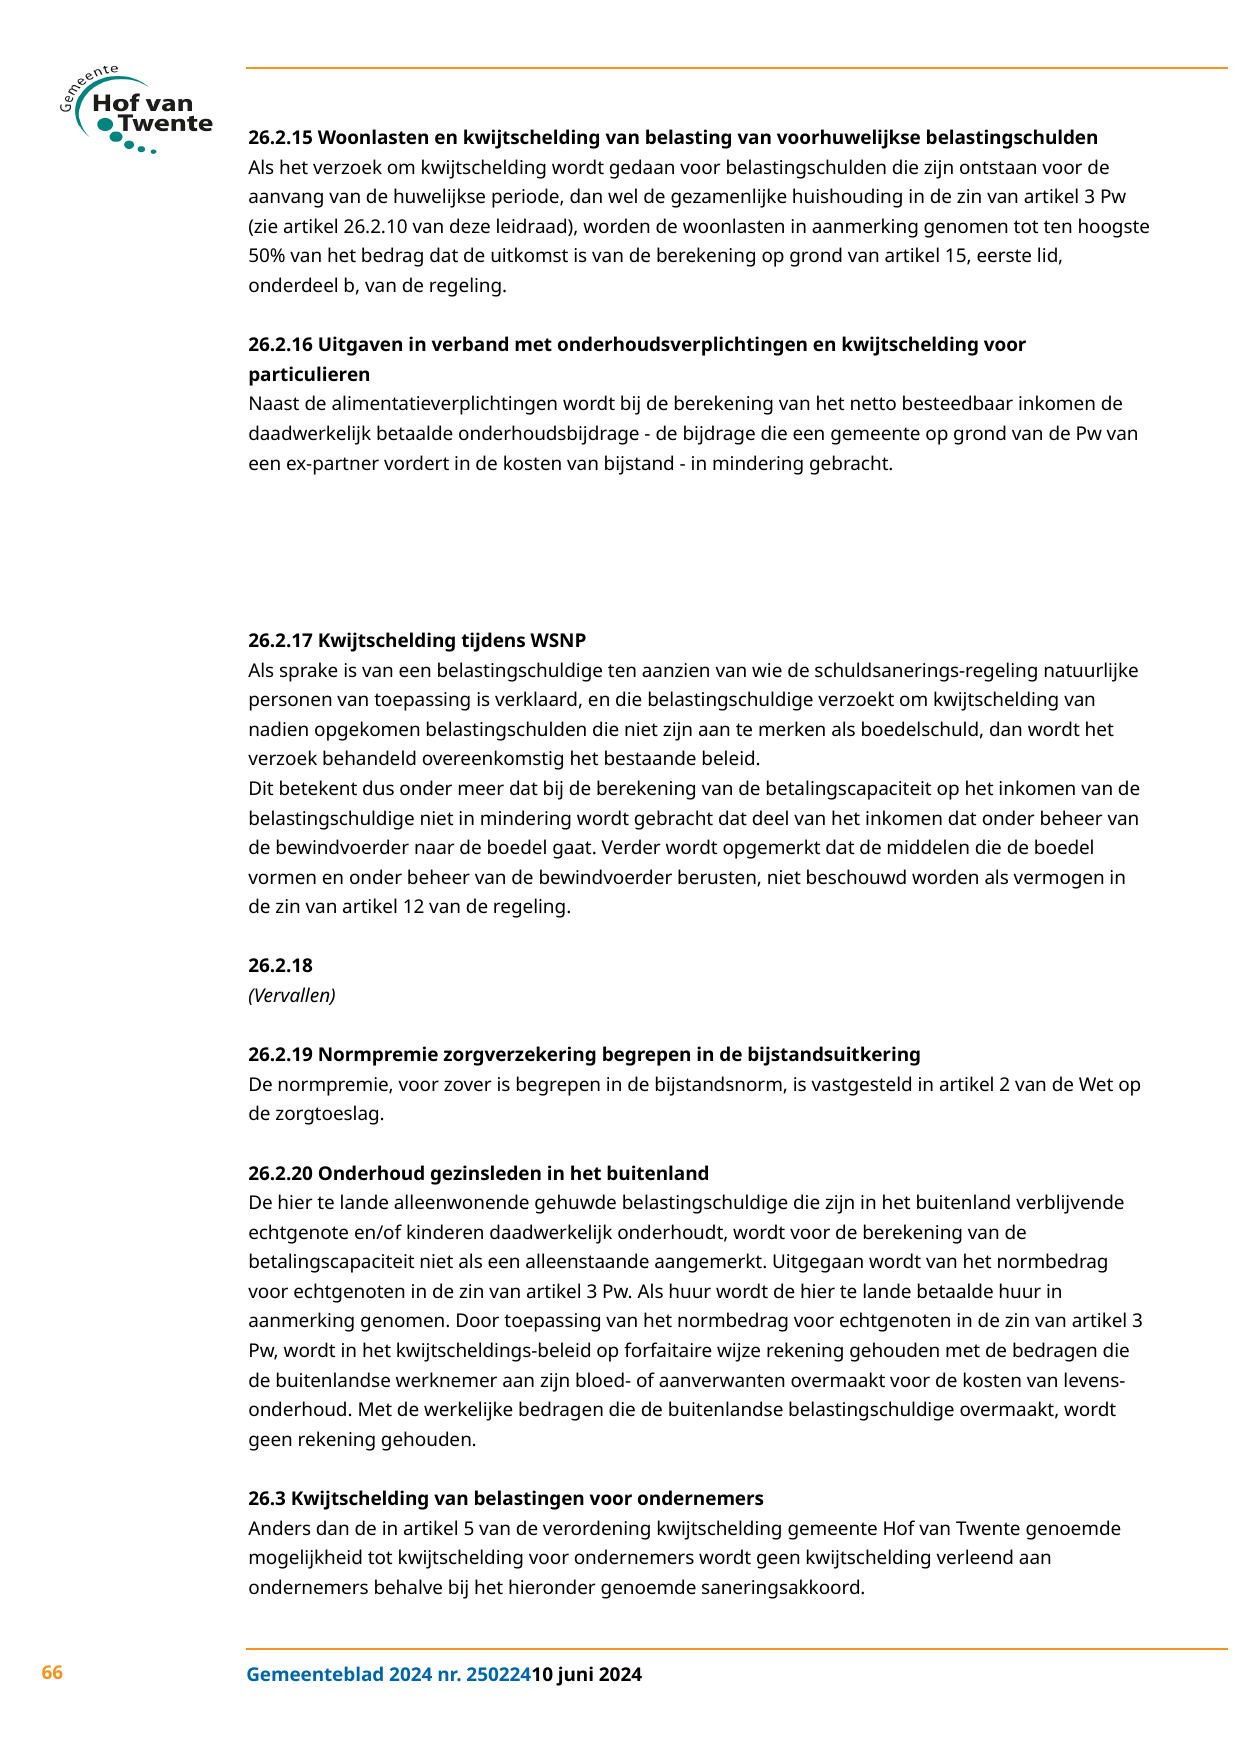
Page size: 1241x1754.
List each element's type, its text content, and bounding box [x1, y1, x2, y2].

text De normpremie, voor zover is begrepen in de bijstandsnorm, is vastgesteld in artikel 2 van de Wet op de zorgtoeslag. [248, 1071, 1152, 1126]
text 26.2.16 Uitgaven in verband met onderhoudsverplichtingen en kwijtschelding voor particulieren [248, 331, 1152, 387]
text 26.2.18 [248, 953, 1152, 978]
text 26.2.20 Onderhoud gezinsleden in het buitenland [248, 1160, 1152, 1186]
text 26.2.15 Woonlasten en kwijtschelding van belasting van voorhuwelijkse belastingschulden [248, 124, 1152, 150]
text Naast de alimentatieverplichtingen wordt bij de berekening van het netto besteedbaar inkomen de daadwerkelijk betaalde onderhoudsbijdrage - de bijdrage die een gemeente op grond van de Pw van een ex-partner vordert in de kosten van bijstand - in mindering gebracht. [248, 391, 1152, 476]
text Dit betekent dus onder meer dat bij de berekening van de betalingscapaciteit op het inkomen van de belastingschuldige niet in mindering wordt gebracht dat deel van het inkomen dat onder beheer van de bewindvoerder naar de boedel gaat. Verder wordt opgemerkt dat de middelen die de boedel vormen en onder beheer van de bewindvoerder berusten, niet beschouwd worden als vermogen in de zin van artikel 12 van de regeling. [248, 775, 1152, 919]
text Als het verzoek om kwijtschelding wordt gedaan voor belastingschulden die zijn ontstaan voor de aanvang van de huwelijkse periode, dan wel de gezamenlijke huishouding in de zin van artikel 3 Pw (zie artikel 26.2.10 van deze leidraad), worden de woonlasten in aanmerking genomen tot ten hoogste 50% van het bedrag dat de uitkomst is van de berekening op grond van artikel 15, eerste lid, onderdeel b, van de regeling. [248, 154, 1152, 298]
text 26.2.17 Kwijtschelding tijdens WSNP [248, 627, 1152, 653]
picture [41, 47, 231, 172]
text Anders dan de in artikel 5 van de verordening kwijtschelding gemeente Hof van Twente genoemde mogelijkheid tot kwijtschelding voor ondernemers wordt geen kwijtschelding verleend aan ondernemers behalve bij het hieronder genoemde saneringsakkoord. [248, 1515, 1152, 1600]
text De hier te lande alleenwonende gehuwde belastingschuldige die zijn in het buitenland verblijvende echtgenote en/of kinderen daadwerkelijk onderhoudt, wordt voor de berekening van de betalingscapaciteit niet als een alleenstaande aangemerkt. Uitgegaan wordt van het normbedrag voor echtgenoten in de zin van artikel 3 Pw. Als huur wordt de hier te lande betaalde huur in aanmerking genomen. Door toepassing van het normbedrag voor echtgenoten in de zin van artikel 3 Pw, wordt in het kwijtscheldings-beleid op forfaitaire wijze rekening gehouden met de bedragen die de buitenlandse werknemer aan zijn bloed- of aanverwanten overmaakt voor de kosten van levens-onderhoud. Met de werkelijke bedragen die de buitenlandse belastingschuldige overmaakt, wordt geen rekening gehouden. [248, 1189, 1152, 1452]
text 26.3 Kwijtschelding van belastingen voor ondernemers [248, 1485, 1152, 1511]
text (Vervallen) [248, 982, 1152, 1008]
text Als sprake is van een belastingschuldige ten aanzien van wie de schuldsanerings-regeling natuurlijke personen van toepassing is verklaard, en die belastingschuldige verzoekt om kwijtschelding van nadien opgekomen belastingschulden die niet zijn aan te merken als boedelschuld, dan wordt het verzoek behandeld overeenkomstig het bestaande beleid. [248, 657, 1152, 771]
text 26.2.19 Normpremie zorgverzekering begrepen in de bijstandsuitkering [248, 1041, 1152, 1067]
